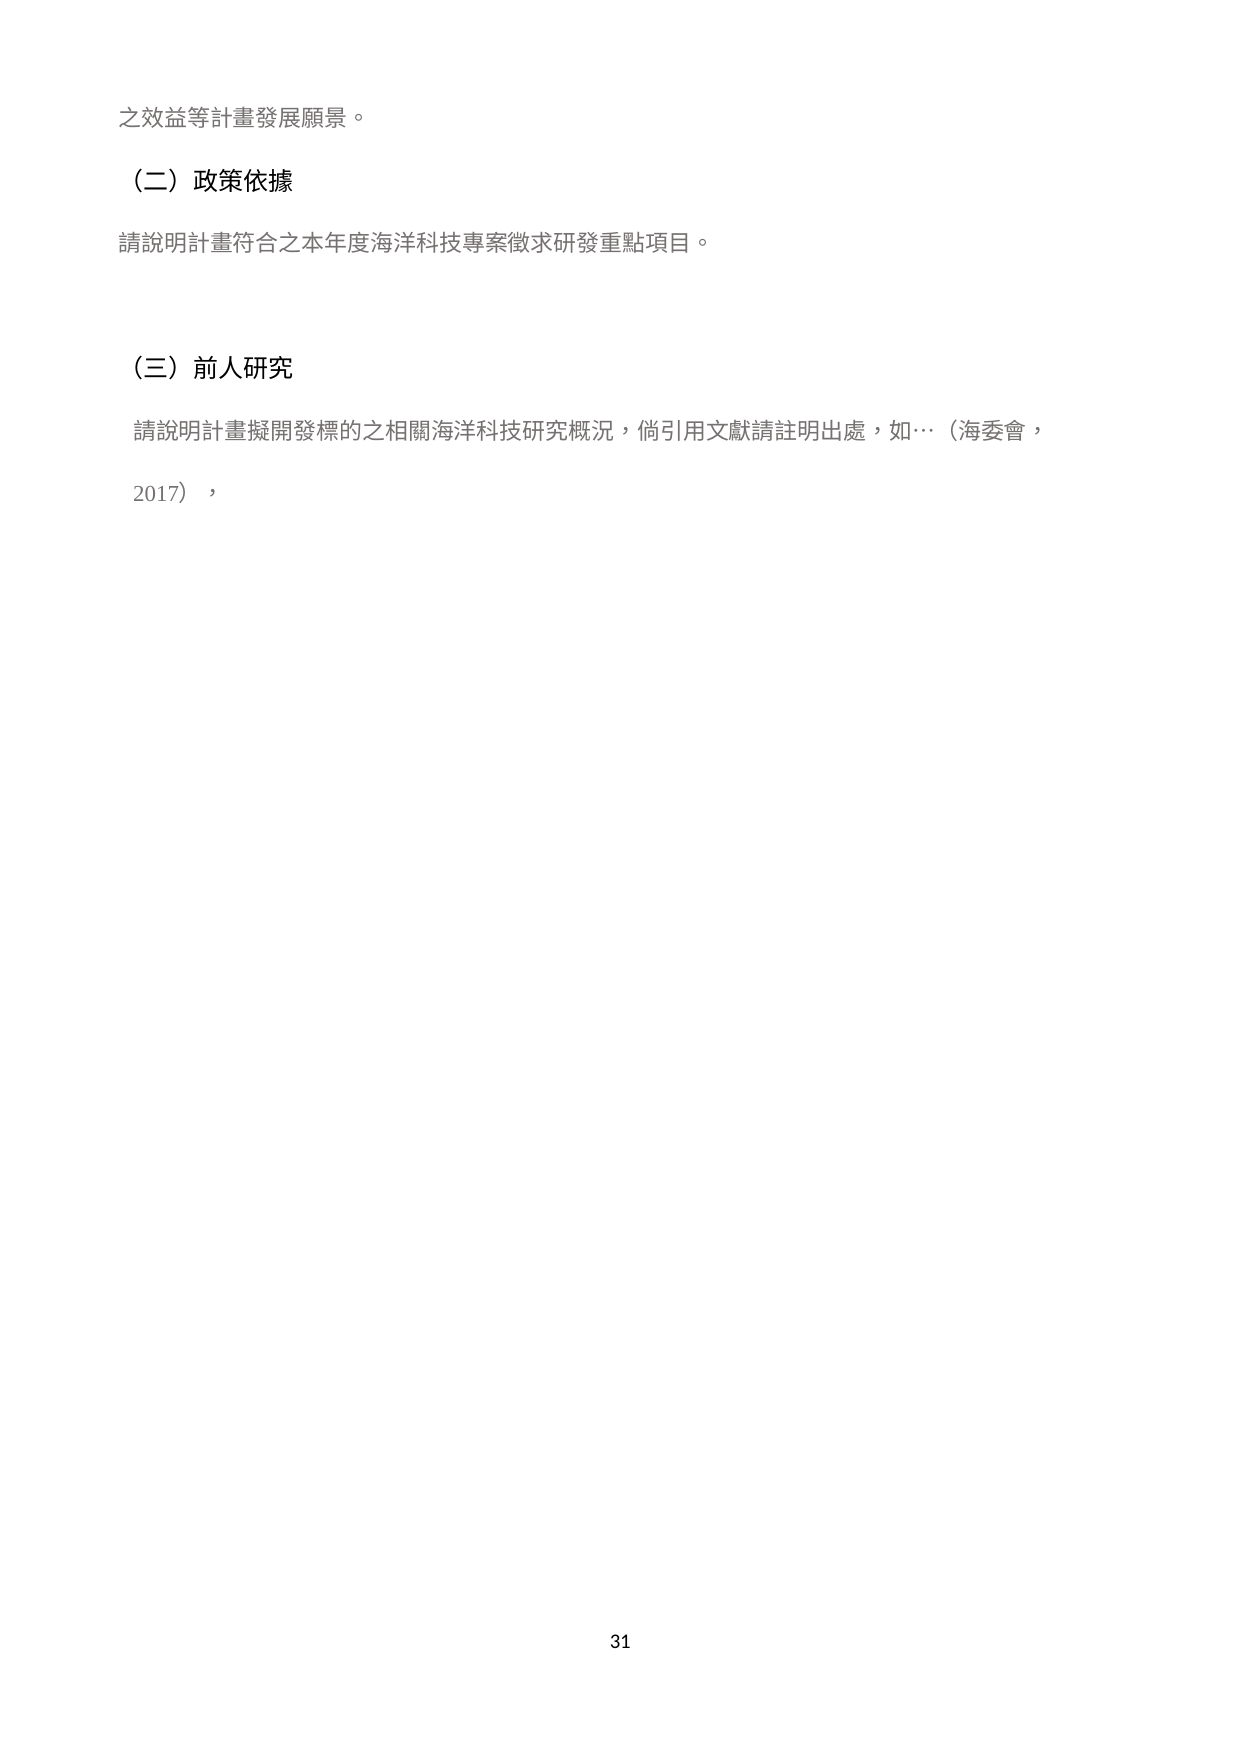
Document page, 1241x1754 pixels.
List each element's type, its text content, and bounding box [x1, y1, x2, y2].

text 請說明計畫擬開發標的之相關海洋科技研究概況，倘引用文獻請註明出處，如…（海委會，2017）， [133, 387, 1122, 512]
text 之效益等計畫發展願景。 [118, 75, 1122, 137]
text （三）前人研究 [118, 325, 1122, 387]
text 請說明計畫符合之本年度海洋科技專案徵求研發重點項目。 [118, 200, 1122, 262]
text （二）政策依據 [118, 137, 1122, 200]
